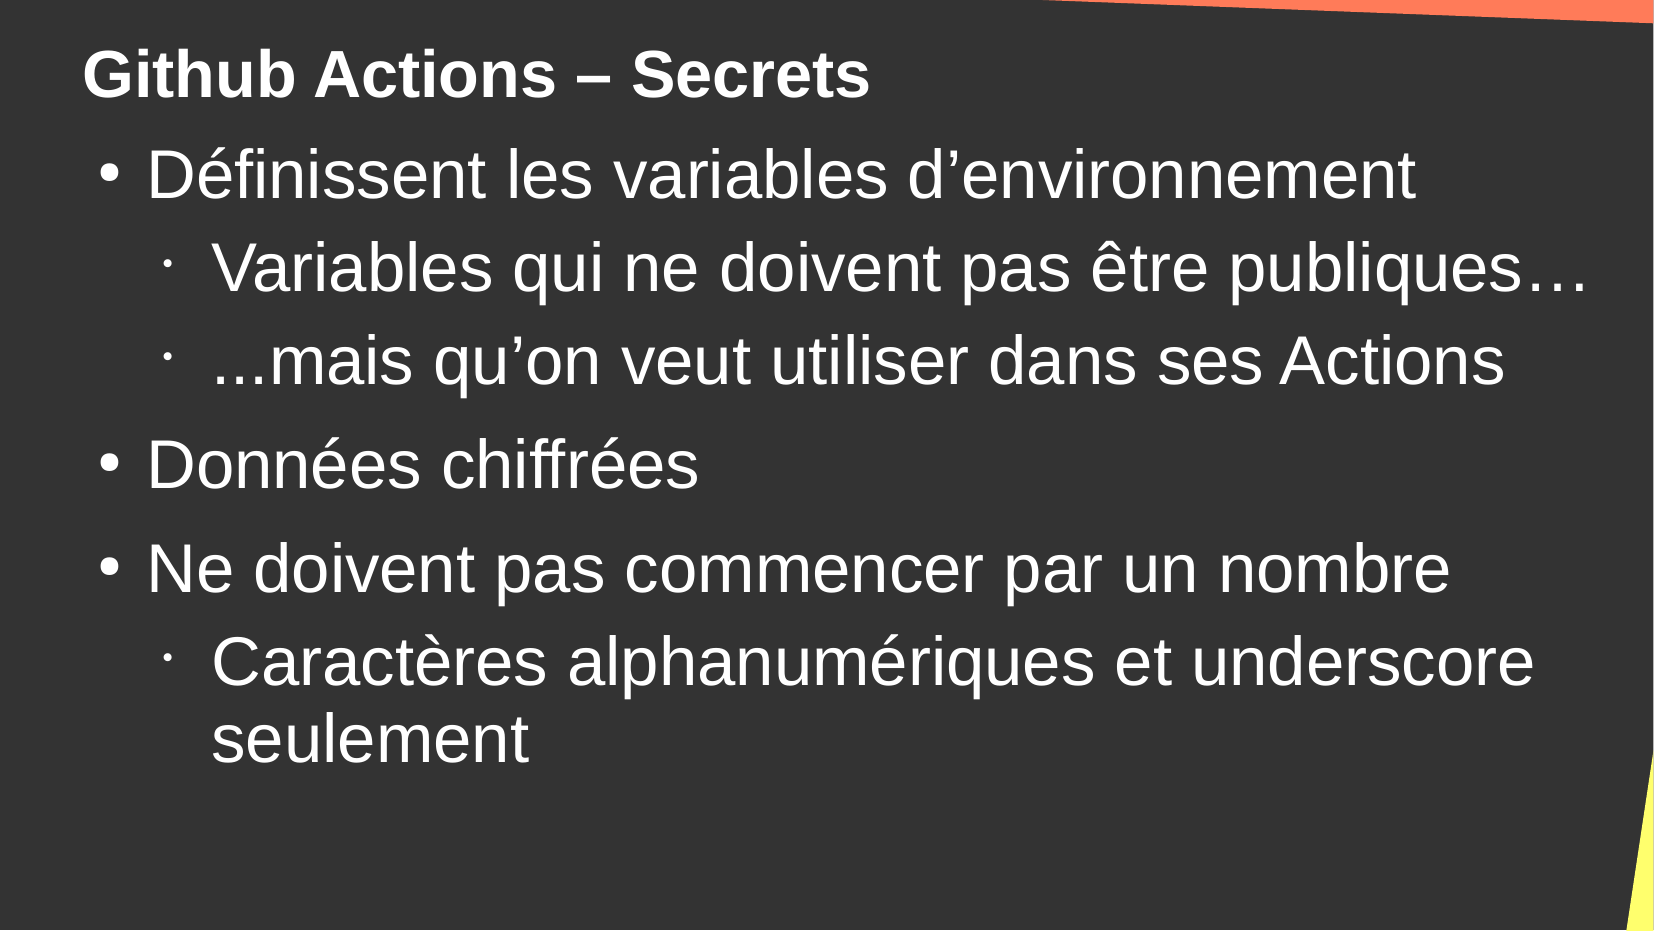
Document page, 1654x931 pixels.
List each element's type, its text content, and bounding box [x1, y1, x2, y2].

text_box [1626, 746, 1654, 931]
list Définissent les variables d’environnement Variables qui ne doivent pas être publiques… ...mais qu’on veut utiliser dans ses Actions Données chiffrées Ne doivent pas commencer par un nombre Caractères alphanumériques et underscore seulement [80, 135, 1607, 851]
title Github Actions – Secrets [82, 37, 1489, 113]
text_box [1042, 0, 1654, 24]
